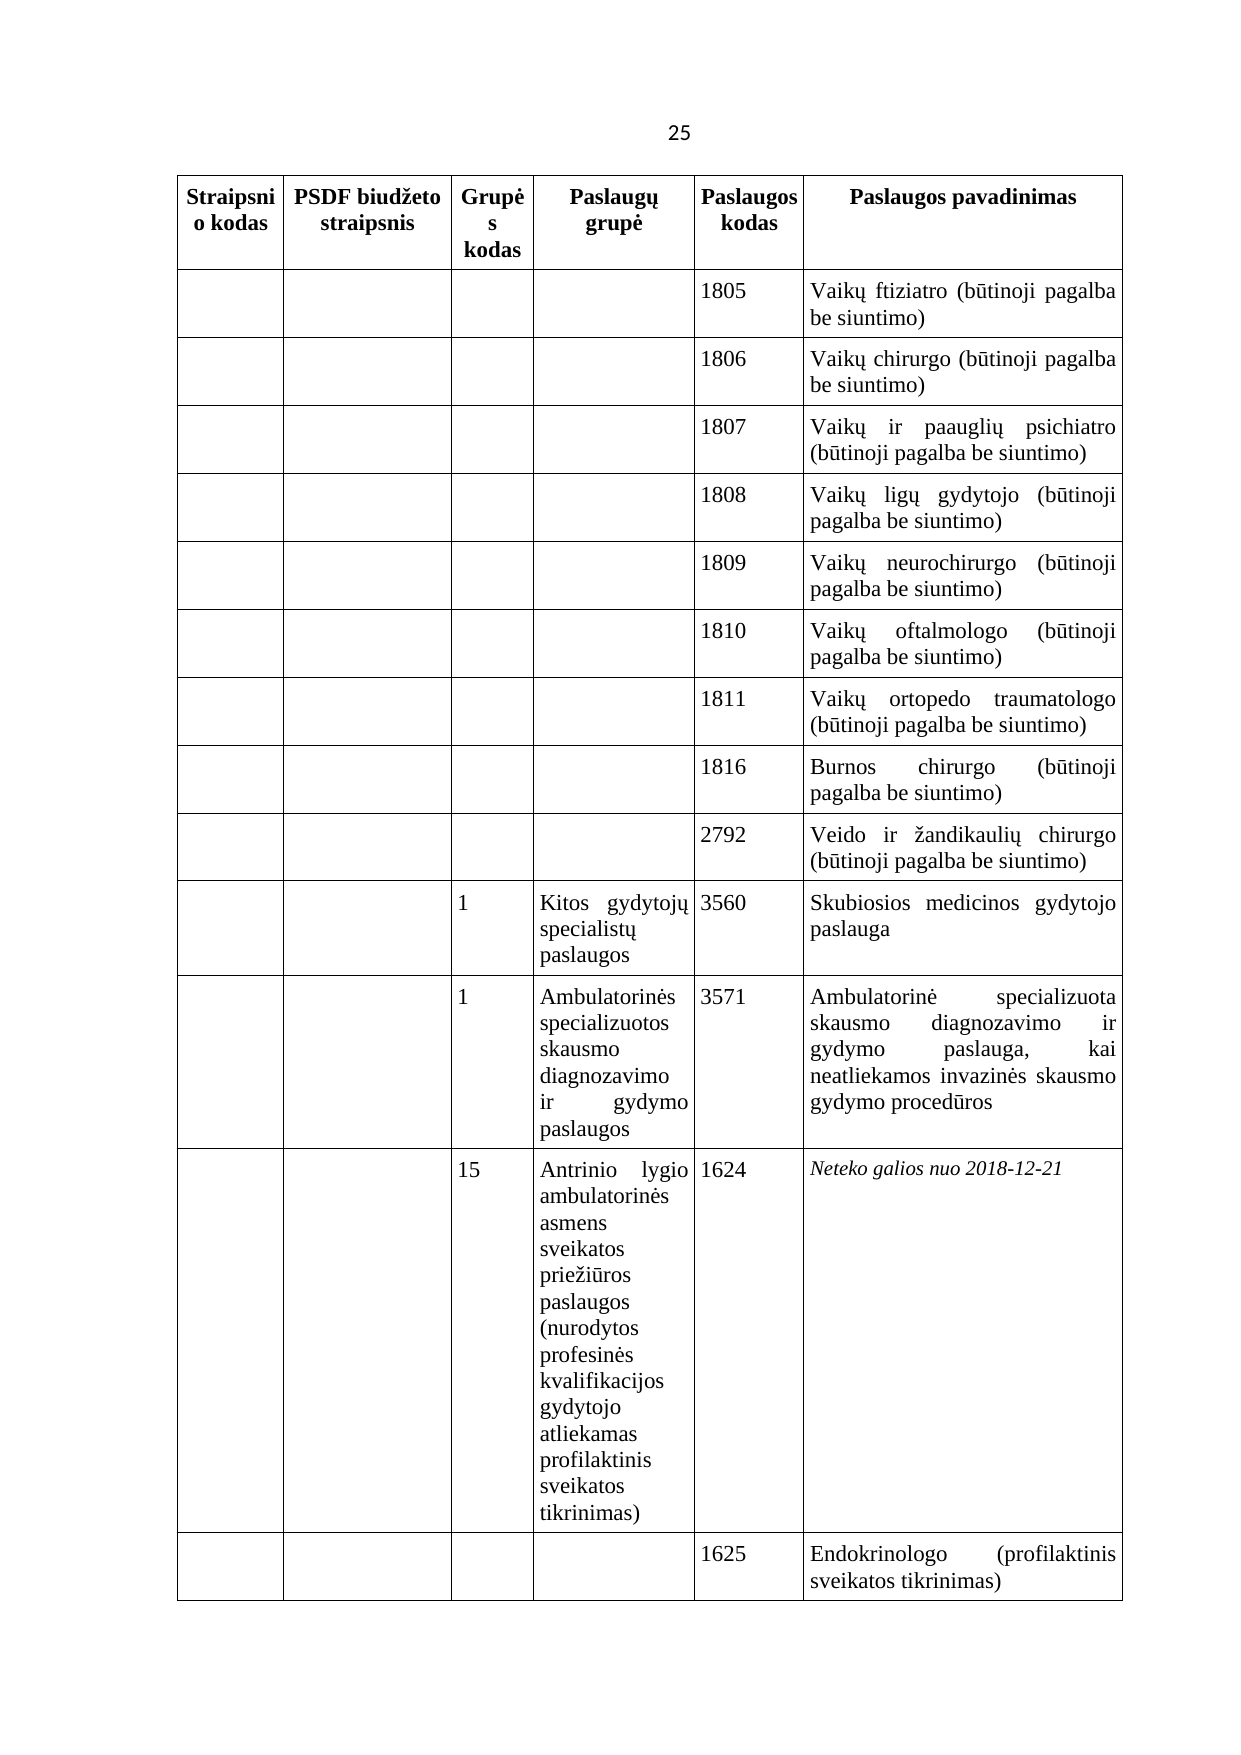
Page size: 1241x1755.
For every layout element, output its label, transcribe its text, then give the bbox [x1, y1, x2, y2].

table_cell [284, 814, 451, 880]
table_cell [178, 881, 283, 975]
table_cell [178, 270, 283, 337]
table_cell Ambulatorinė specializuota skausmo diagnozavimo ir gydymo paslauga, kai neatliekamos invazinės skausmo gydymo procedūros [804, 976, 1122, 1148]
table_header Paslaugos kodas [695, 176, 803, 269]
table_cell Vaikų ir paauglių psichiatro (būtinoji pagalba be siuntimo) [804, 406, 1122, 473]
table_cell [178, 338, 283, 405]
table_cell [178, 542, 283, 609]
table_cell [452, 814, 533, 880]
table_cell Vaikų neurochirurgo (būtinoji pagalba be siuntimo) [804, 542, 1122, 609]
table_cell 1807 [695, 406, 803, 473]
table_header PSDF biudžeto straipsnis [284, 176, 451, 269]
table_cell 1 [452, 881, 533, 975]
table_cell 1810 [695, 610, 803, 677]
table_header Paslaugų grupė [534, 176, 694, 269]
table_cell [534, 474, 694, 541]
table_cell [284, 610, 451, 677]
table_cell [284, 1533, 451, 1600]
table_cell Neteko galios nuo 2018-12-21 [804, 1149, 1122, 1532]
table_cell Skubiosios medicinos gydytojo paslauga [804, 881, 1122, 975]
table_cell [452, 542, 533, 609]
table_cell [284, 976, 451, 1148]
table_cell Vaikų ortopedo traumatologo (būtinoji pagalba be siuntimo) [804, 678, 1122, 744]
table_header Paslaugos pavadinimas [804, 176, 1122, 269]
table_cell [284, 474, 451, 541]
table_cell 1625 [695, 1533, 803, 1600]
table_cell [452, 746, 533, 812]
table_cell 15 [452, 1149, 533, 1532]
table_cell Antrinio lygio ambulatorinės asmens sveikatos priežiūros paslaugos (nurodytos profesinės kvalifikacijos gydytojo atliekamas profilaktinis sveikatos tikrinimas) [534, 1149, 694, 1532]
table_cell [178, 474, 283, 541]
table_cell [452, 610, 533, 677]
table_cell 1809 [695, 542, 803, 609]
table_cell 1808 [695, 474, 803, 541]
table_cell 2792 [695, 814, 803, 880]
table_cell Kitos gydytojų specialistų paslaugos [534, 881, 694, 975]
table_cell [534, 1533, 694, 1600]
table_cell [534, 678, 694, 744]
table_header Grupės kodas [452, 176, 533, 269]
table_header Straipsnio kodas [178, 176, 283, 269]
table_cell Vaikų oftalmologo (būtinoji pagalba be siuntimo) [804, 610, 1122, 677]
table_cell [284, 1149, 451, 1532]
table_cell [284, 338, 451, 405]
table_cell Burnos chirurgo (būtinoji pagalba be siuntimo) [804, 746, 1122, 812]
table_cell [534, 746, 694, 812]
table_cell [178, 406, 283, 473]
table_cell 1806 [695, 338, 803, 405]
table_cell [534, 610, 694, 677]
table_cell [178, 610, 283, 677]
table_cell Ambulatorinės specializuotos skausmo diagnozavimo ir gydymo paslaugos [534, 976, 694, 1148]
table_cell 1816 [695, 746, 803, 812]
table_cell [534, 406, 694, 473]
table_cell [284, 881, 451, 975]
table_cell [178, 746, 283, 812]
table_cell 3571 [695, 976, 803, 1148]
table_cell Endokrinologo (profilaktinis sveikatos tikrinimas) [804, 1533, 1122, 1600]
table_cell [284, 270, 451, 337]
table_cell [178, 976, 283, 1148]
table_cell Vaikų ligų gydytojo (būtinoji pagalba be siuntimo) [804, 474, 1122, 541]
table_cell Veido ir žandikaulių chirurgo (būtinoji pagalba be siuntimo) [804, 814, 1122, 880]
table_cell [178, 1149, 283, 1532]
table_cell [452, 406, 533, 473]
table_cell [452, 1533, 533, 1600]
table_cell [452, 678, 533, 744]
table_cell Vaikų chirurgo (būtinoji pagalba be siuntimo) [804, 338, 1122, 405]
table_cell [534, 338, 694, 405]
table_cell 1811 [695, 678, 803, 744]
table_cell [534, 270, 694, 337]
table_cell [284, 746, 451, 812]
table_cell [452, 474, 533, 541]
table_cell [178, 814, 283, 880]
table_cell [452, 338, 533, 405]
table_cell 1624 [695, 1149, 803, 1532]
table_cell [178, 1533, 283, 1600]
table_cell [452, 270, 533, 337]
table_cell [534, 814, 694, 880]
table_cell 1805 [695, 270, 803, 337]
table_cell 1 [452, 976, 533, 1148]
table_cell [284, 406, 451, 473]
table_cell [284, 678, 451, 744]
table_cell [534, 542, 694, 609]
table_cell Vaikų ftiziatro (būtinoji pagalba be siuntimo) [804, 270, 1122, 337]
table_cell 3560 [695, 881, 803, 975]
table_cell [284, 542, 451, 609]
table_cell [178, 678, 283, 744]
